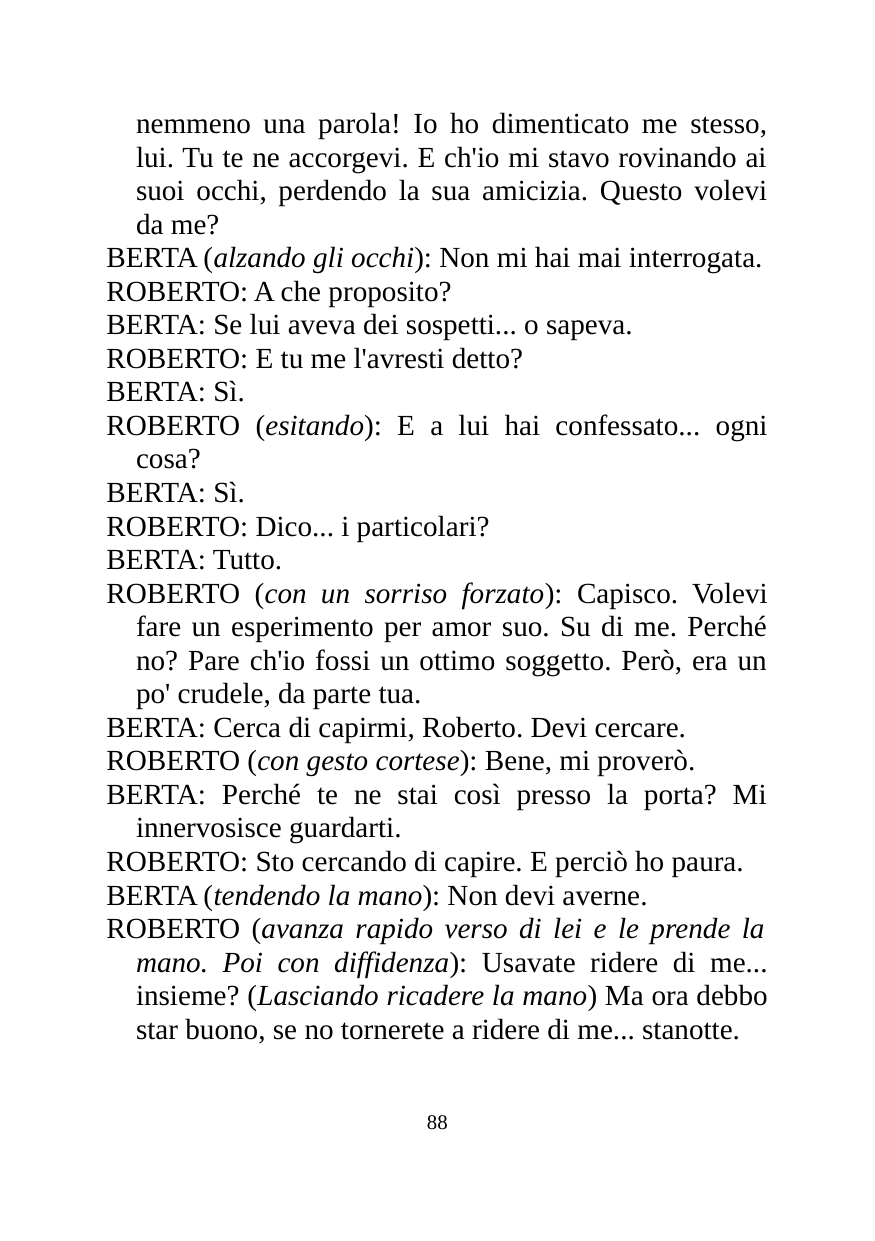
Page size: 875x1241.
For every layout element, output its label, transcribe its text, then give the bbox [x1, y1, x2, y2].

text BERTA: Cerca di capirmi, Roberto. Devi cercare. [106, 710, 768, 743]
text ROBERTO (esitando): E a lui hai confessato... ogni cosa? [106, 408, 768, 475]
text ROBERTO: E tu me l'avresti detto? [106, 341, 768, 374]
text ROBERTO: Dico... i particolari? [106, 509, 768, 542]
text ROBERTO (con un sorriso forzato): Capisco. Volevi fare un esperimento per amor suo. Su di me. Perché no? Pare ch'io fossi un ottimo soggetto. Però, era un po' crudele, da parte tua. [106, 576, 768, 710]
text nemmeno una parola! Io ho dimenticato me stesso, lui. Tu te ne accorgevi. E ch'io mi stavo rovinando ai suoi occhi, perdendo la sua amicizia. Questo volevi da me? [106, 106, 768, 240]
text BERTA: Tutto. [106, 542, 768, 576]
text BERTA (alzando gli occhi): Non mi hai mai interrogata. [106, 240, 768, 274]
text BERTA (tendendo la mano): Non devi averne. [106, 878, 768, 911]
text BERTA: Sì. [106, 374, 768, 408]
text BERTA: Perché te ne stai così presso la porta? Mi innervosisce guardarti. [106, 777, 768, 844]
text ROBERTO (avanza rapido verso di lei e le prende la mano. Poi con diffidenza): Usavate ridere di me... insieme? (Lasciando ricadere la mano) Ma ora debbo star buono, se no tornerete a ridere di me... stanotte. [106, 911, 768, 1045]
text BERTA: Sì. [106, 475, 768, 509]
text ROBERTO: Sto cercando di capire. E perciò ho paura. [106, 844, 768, 878]
text ROBERTO: A che proposito? [106, 274, 768, 307]
text ROBERTO (con gesto cortese): Bene, mi proverò. [106, 743, 768, 777]
text BERTA: Se lui aveva dei sospetti... o sapeva. [106, 307, 768, 341]
